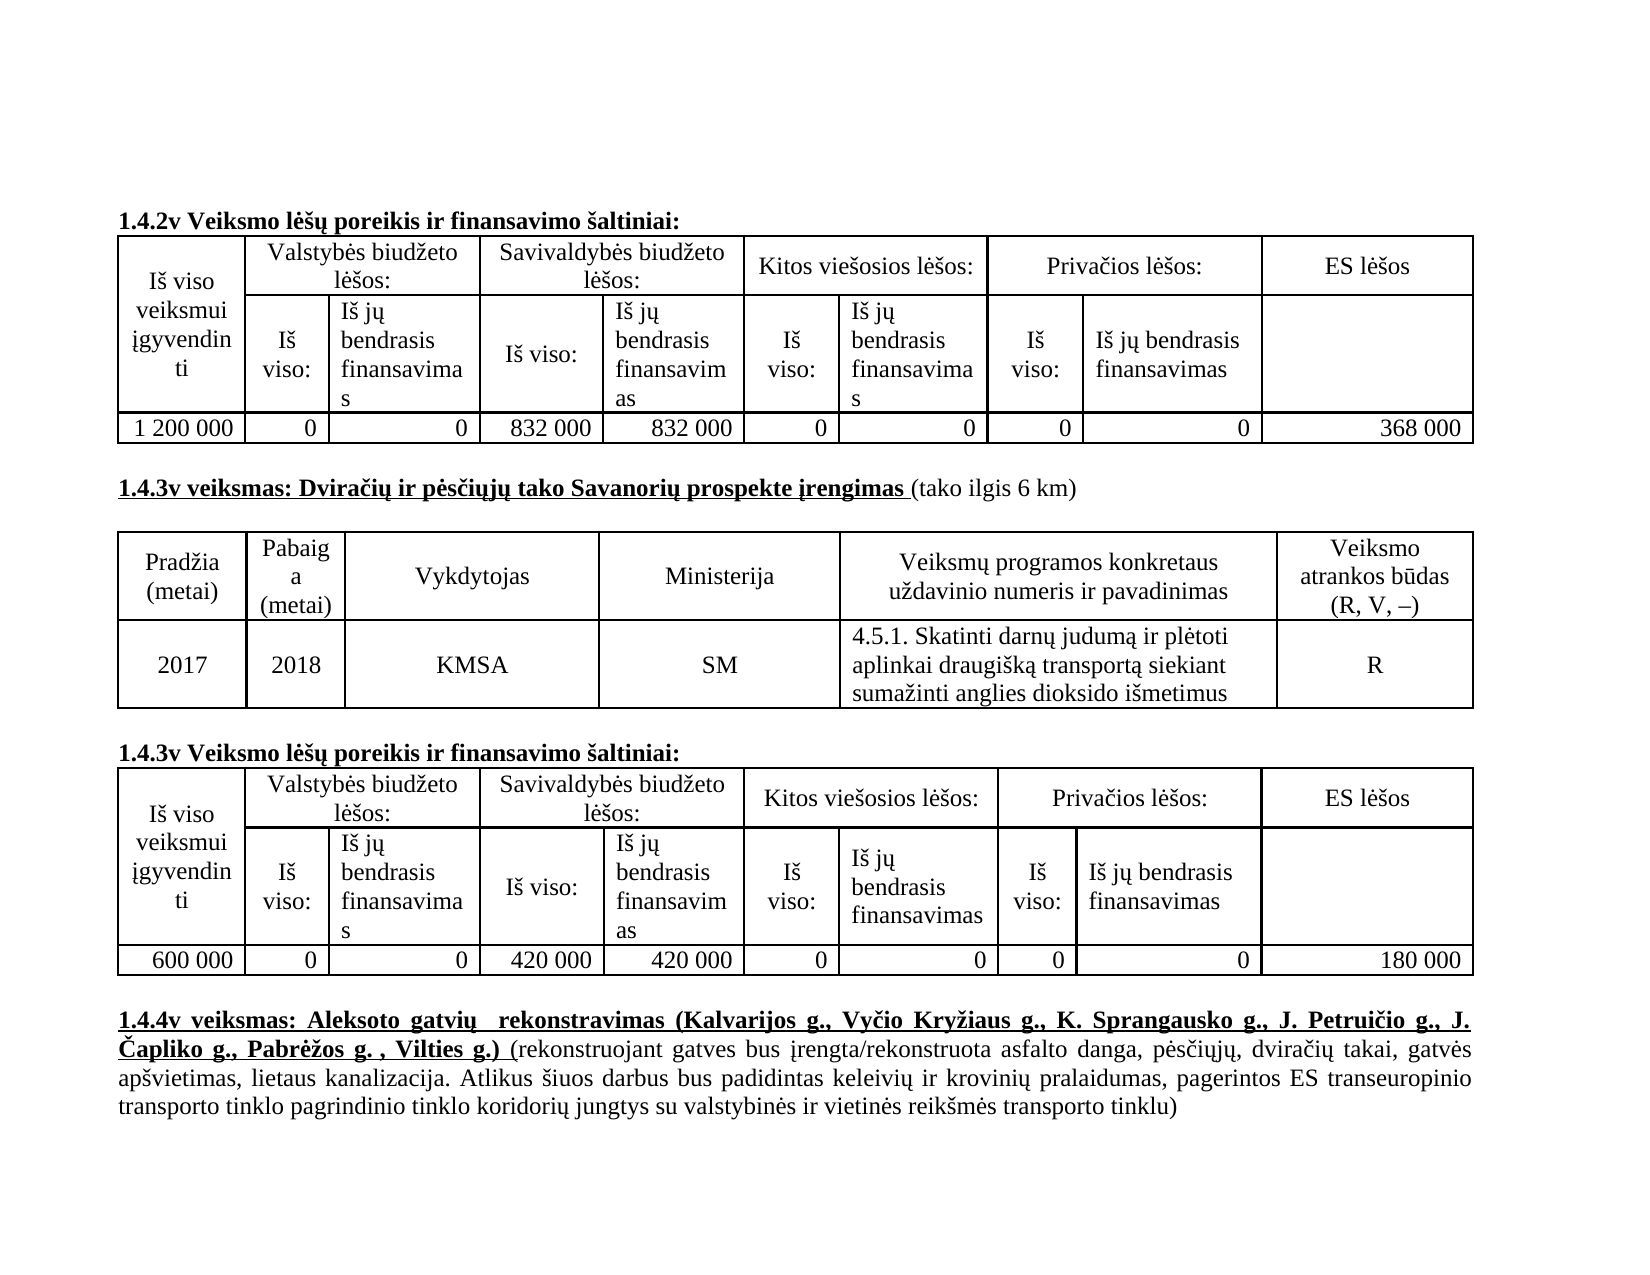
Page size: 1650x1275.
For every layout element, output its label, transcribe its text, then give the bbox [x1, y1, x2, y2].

table_cell Iš jų bendrasis finansavimas [605, 829, 743, 943]
table_cell Iš jų bendrasis finansavimas [330, 296, 479, 411]
table_cell 0 [1078, 946, 1260, 974]
table_cell 420 000 [481, 946, 603, 974]
table_cell R [1278, 621, 1472, 707]
table_header Kitos viešosios lėšos: [745, 769, 997, 826]
table_cell 2018 [248, 621, 344, 707]
table_cell 832 000 [604, 414, 743, 442]
table_cell Iš viso: [246, 296, 328, 411]
table_cell 1 200 000 [119, 414, 244, 442]
table_cell [1263, 296, 1472, 411]
table_header Veiksmų programos konkretaus uždavinio numeris ir pavadinimas [841, 533, 1276, 619]
table_cell Iš viso: [989, 296, 1082, 411]
text 1.4.3v veiksmas: Dviračių ir pėsčiųjų tako Savanorių prospekte įrengimas (tako ilgis 6 km) [118, 473, 1473, 502]
table_cell KMSA [346, 621, 598, 707]
table_cell Iš viso: [999, 829, 1075, 943]
table_cell [1263, 829, 1472, 943]
table_cell 0 [330, 414, 479, 442]
table_cell 0 [840, 414, 986, 442]
table_cell 0 [840, 946, 997, 974]
table_header Savivaldybės biudžeto lėšos: [481, 769, 743, 826]
table_cell Iš viso: [246, 829, 328, 943]
table_cell 368 000 [1263, 414, 1472, 442]
table_header Pabaiga (metai) [248, 533, 344, 619]
text 1.4.2v Veiksmo lėšų poreikis ir finansavimo šaltiniai: [118, 206, 1473, 235]
table_cell 0 [1084, 414, 1261, 442]
table_header Ministerija [600, 533, 839, 619]
table_cell Iš jų bendrasis finansavimas [330, 829, 479, 943]
table_cell Iš jų bendrasis finansavimas [840, 296, 986, 411]
table_cell 420 000 [605, 946, 743, 974]
table_cell 0 [989, 414, 1082, 442]
table_header Valstybės biudžeto lėšos: [246, 769, 479, 826]
table_header Kitos viešosios lėšos: [745, 237, 986, 294]
table_cell Iš viso: [745, 296, 838, 411]
table_cell 0 [999, 946, 1075, 974]
table_cell 0 [246, 946, 328, 974]
table_header Pradžia (metai) [119, 533, 245, 619]
table_header Privačios lėšos: [999, 769, 1260, 826]
table_cell 180 000 [1263, 946, 1472, 974]
table_cell Iš viso: [481, 296, 602, 411]
table_header ES lėšos [1263, 769, 1472, 826]
table_cell Iš jų bendrasis finansavimas [840, 829, 997, 943]
table_cell Iš jų bendrasis finansavimas [1078, 829, 1260, 943]
text 1.4.4v veiksmas: Aleksoto gatvių rekonstravimas (Kalvarijos g., Vyčio Kryžiaus g., K. Sprangausko g., J. Petruičio g., J. Čapliko g., Pabrėžos g. , Vilties g.) (rekonstruojant gatves bus įrengta/rekonstruota asfalto danga, pėsčiųjų, dviračių takai, gatvės apšvietimas, lietaus kanalizacija. Atlikus šiuos darbus bus padidintas keleivių ir krovinių pralaidumas, pagerintos ES transeuropinio transporto tinklo pagrindinio tinklo koridorių jungtys su valstybinės ir vietinės reikšmės transporto tinklu) [118, 1005, 1473, 1120]
table_cell 0 [745, 414, 838, 442]
table_cell 832 000 [481, 414, 602, 442]
table_cell Iš jų bendrasis finansavimas [604, 296, 743, 411]
table_cell 4.5.1. Skatinti darnų judumą ir plėtoti aplinkai draugišką transportą siekiant sumažinti anglies dioksido išmetimus [841, 621, 1276, 707]
table_header Veiksmo atrankos būdas (R, V, –) [1278, 533, 1472, 619]
table_header Iš viso veiksmui įgyvendinti [119, 769, 244, 943]
table_cell Iš viso: [745, 829, 838, 943]
table_cell 0 [330, 946, 479, 974]
table_header Vykdytojas [346, 533, 598, 619]
table_cell 600 000 [119, 946, 244, 974]
table_cell 0 [246, 414, 328, 442]
table_header Savivaldybės biudžeto lėšos: [481, 237, 743, 294]
text 1.4.3v Veiksmo lėšų poreikis ir finansavimo šaltiniai: [118, 738, 1473, 767]
table_cell Iš viso: [481, 829, 603, 943]
table_header Privačios lėšos: [989, 237, 1261, 294]
table_cell Iš jų bendrasis finansavimas [1084, 296, 1261, 411]
table_header Valstybės biudžeto lėšos: [246, 237, 479, 294]
table_header Iš viso veiksmui įgyvendinti [119, 237, 244, 411]
table_cell 2017 [119, 621, 245, 707]
table_header ES lėšos [1263, 237, 1472, 294]
table_cell 0 [745, 946, 838, 974]
table_cell SM [600, 621, 839, 707]
